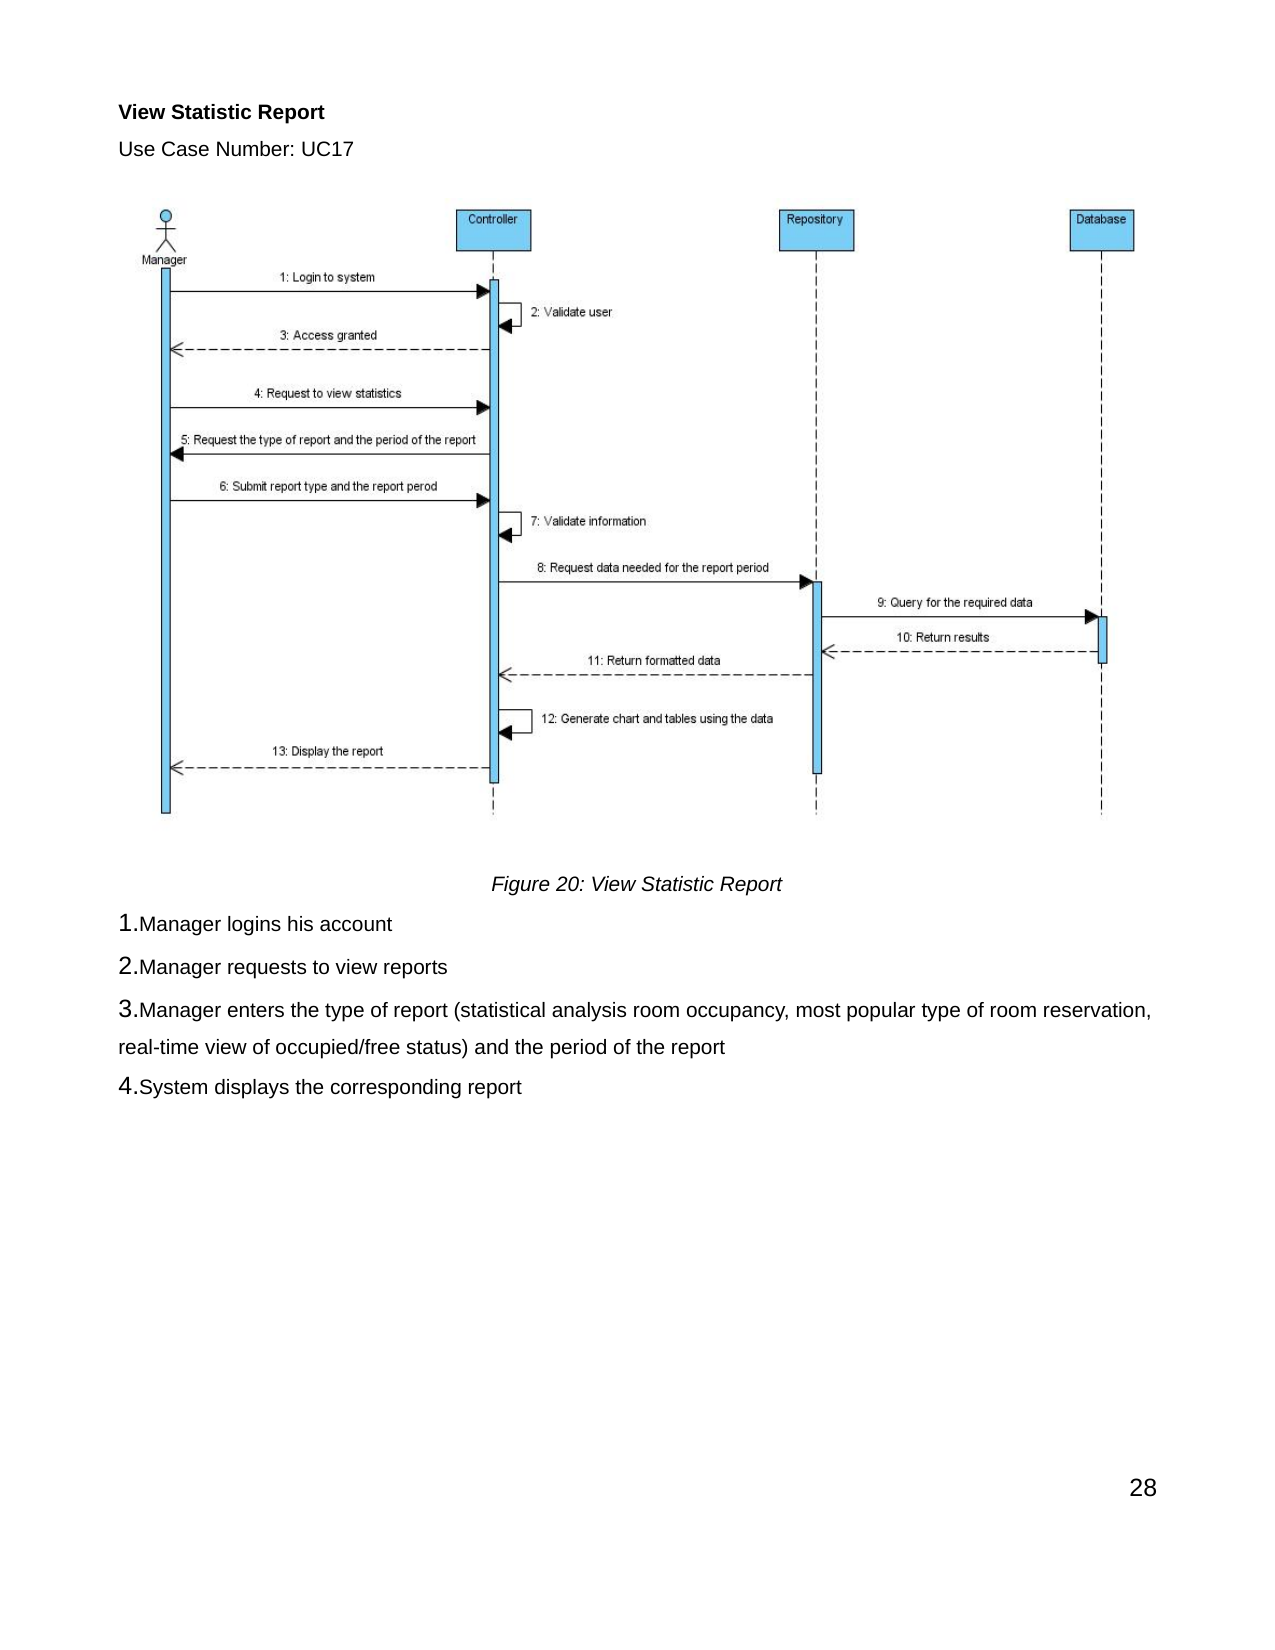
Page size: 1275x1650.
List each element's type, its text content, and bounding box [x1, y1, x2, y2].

text Use Case Number: UC17 [118, 136, 1157, 160]
list Figure 20: View Statistic Report [118, 873, 1157, 896]
subtitle View Statistic Report [118, 100, 1157, 124]
list Manager enters the type of report (statistical analysis room occupancy, most popular type of room reservation, real-time view of occupied/free status) and the period of the report [118, 994, 1157, 1059]
picture [118, 198, 1157, 873]
list System displays the corresponding report [118, 1071, 1157, 1100]
list Manager logins his account [118, 896, 1157, 937]
list [118, 172, 1157, 198]
list Manager requests to view reports [118, 951, 1157, 980]
